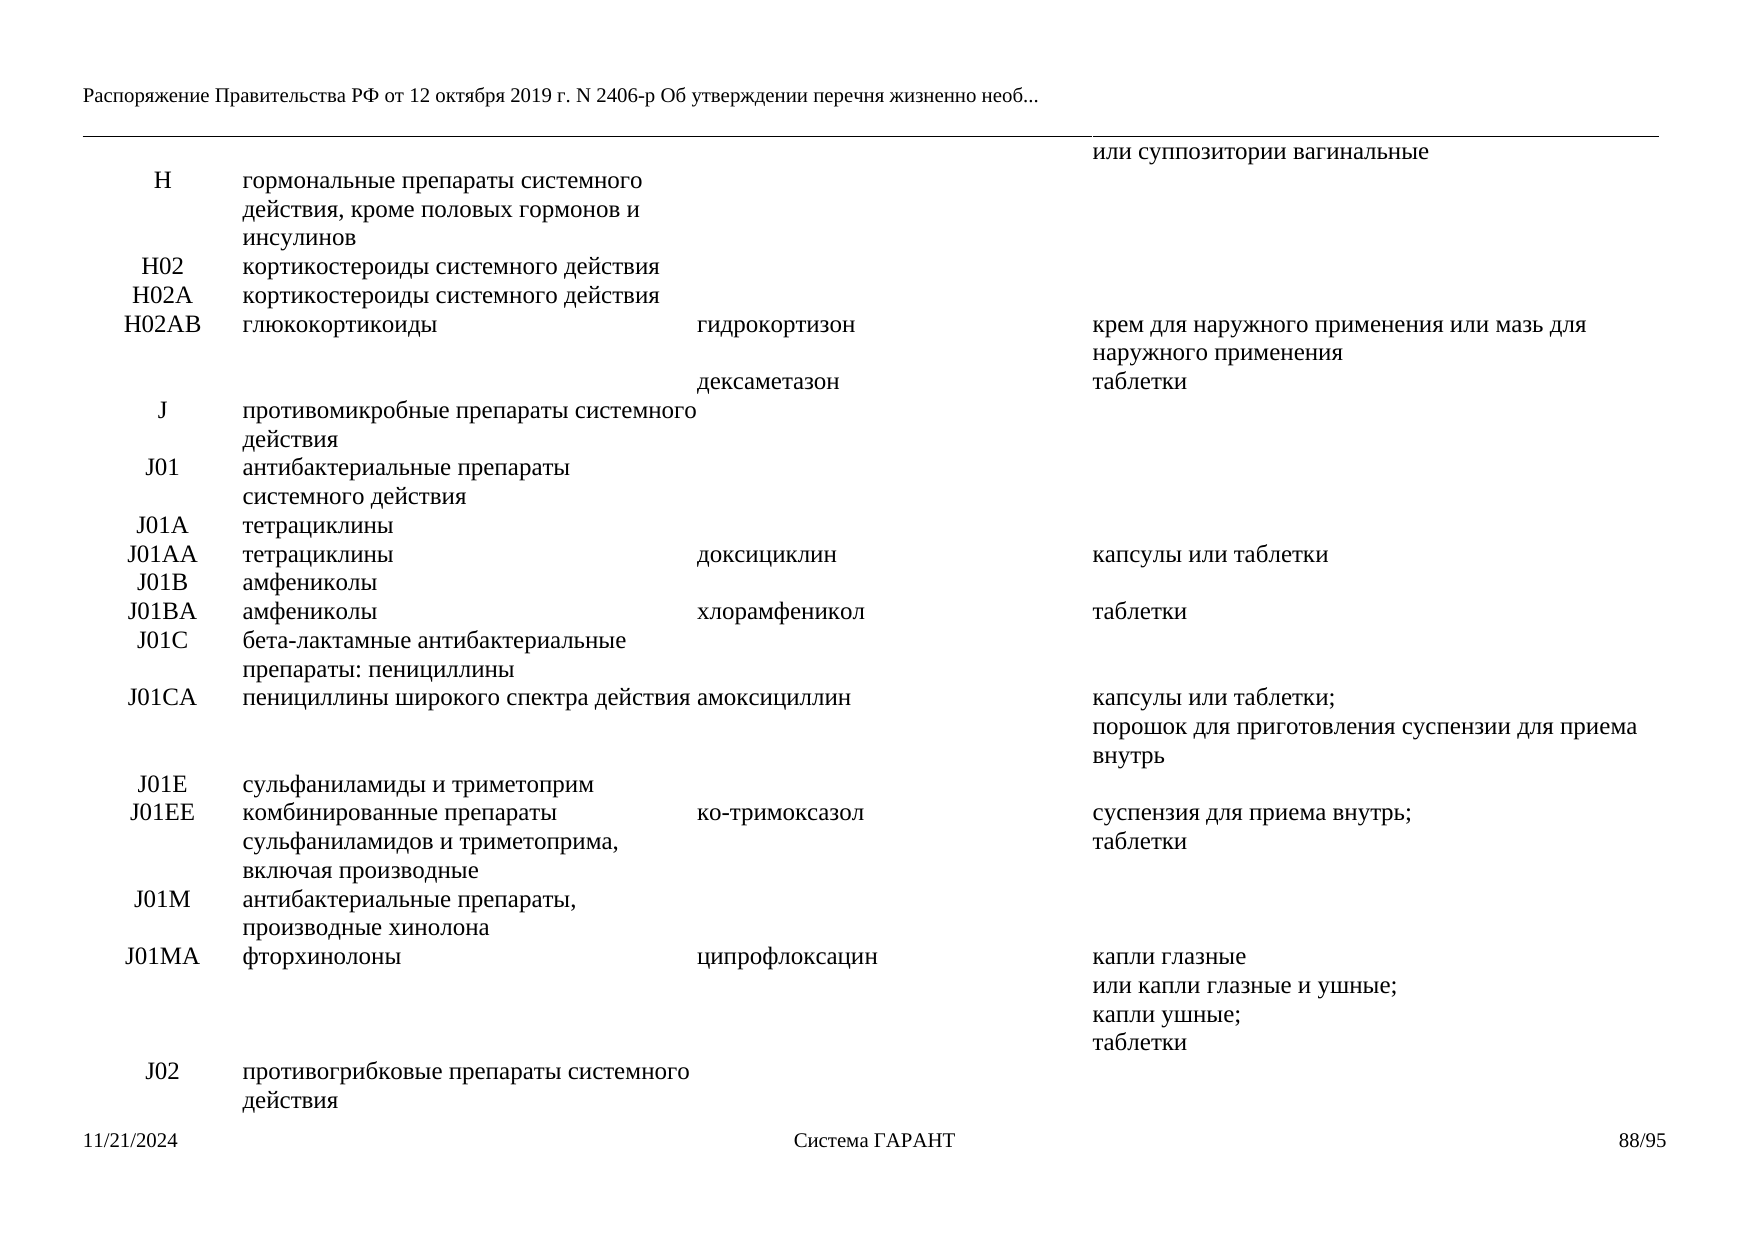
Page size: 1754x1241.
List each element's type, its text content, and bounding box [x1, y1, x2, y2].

table_cell дексаметазон [697, 366, 1092, 395]
table_cell [1093, 510, 1659, 539]
table_cell [1093, 280, 1659, 309]
table_cell [697, 251, 1092, 280]
table_cell [697, 165, 1092, 251]
table_cell [1093, 884, 1659, 941]
table_cell таблетки [1093, 596, 1659, 625]
table_cell [697, 769, 1092, 797]
table_cell [697, 568, 1092, 596]
table_cell капсулы или таблетки; порошок для приготовления суспензии для приема внутрь [1093, 683, 1659, 769]
table_cell противомикробные препараты системного действия [242, 395, 697, 452]
table_cell J01 [83, 453, 242, 510]
table_cell J [83, 395, 242, 452]
table_cell [242, 366, 697, 395]
table_cell [1093, 395, 1659, 452]
table_cell [83, 366, 242, 395]
table_cell J01CA [83, 683, 242, 769]
table_cell [1093, 251, 1659, 280]
table_cell капсулы или таблетки [1093, 539, 1659, 567]
table_cell ципрофлоксацин [697, 941, 1092, 1056]
table_cell J01M [83, 884, 242, 941]
table_cell гормональные препараты системного действия, кроме половых гормонов и инсулинов [242, 165, 697, 251]
table_cell бета-лактамные антибактериальные препараты: пенициллины [242, 625, 697, 682]
table_cell противогрибковые препараты системного действия [242, 1056, 697, 1114]
table_cell [1093, 625, 1659, 682]
table_cell доксициклин [697, 539, 1092, 567]
table_cell [697, 884, 1092, 941]
table_cell антибактериальные препараты, производные хинолона [242, 884, 697, 941]
table_cell амфениколы [242, 568, 697, 596]
table_cell крем для наружного применения или мазь для наружного применения [1093, 309, 1659, 366]
table_cell кортикостероиды системного действия [242, 280, 697, 309]
table_cell J01EE [83, 798, 242, 884]
table_cell J02 [83, 1056, 242, 1114]
table_cell суспензия для приема внутрь; таблетки [1093, 798, 1659, 884]
table_cell [242, 137, 697, 165]
table_cell сульфаниламиды и триметоприм [242, 769, 697, 797]
table_cell [697, 395, 1092, 452]
table_cell J01A [83, 510, 242, 539]
table_cell капли глазные или капли глазные и ушные; капли ушные; таблетки [1093, 941, 1659, 1056]
table_cell или суппозитории вагинальные [1093, 137, 1659, 165]
table_cell антибактериальные препараты системного действия [242, 453, 697, 510]
table_cell [697, 510, 1092, 539]
table_cell комбинированные препараты сульфаниламидов и триметоприма, включая производные [242, 798, 697, 884]
table_cell H02 [83, 251, 242, 280]
table_cell J01BA [83, 596, 242, 625]
table_cell тетрациклины [242, 510, 697, 539]
table_cell H [83, 165, 242, 251]
table_cell [1093, 1056, 1659, 1114]
table_cell J01MA [83, 941, 242, 1056]
table_cell J01E [83, 769, 242, 797]
table_cell [697, 625, 1092, 682]
table_cell J01C [83, 625, 242, 682]
table_cell J01AA [83, 539, 242, 567]
table_cell хлорамфеникол [697, 596, 1092, 625]
table_cell [697, 137, 1092, 165]
table_cell пенициллины широкого спектра действия [242, 683, 697, 769]
table_cell [1093, 453, 1659, 510]
table_cell глюкокортикоиды [242, 309, 697, 366]
table_cell фторхинолоны [242, 941, 697, 1056]
table_cell [83, 137, 242, 165]
table_cell [1093, 165, 1659, 251]
table_cell [697, 280, 1092, 309]
table_cell [697, 453, 1092, 510]
table_cell [1093, 769, 1659, 797]
table_cell амфениколы [242, 596, 697, 625]
table_cell гидрокортизон [697, 309, 1092, 366]
table_cell H02AB [83, 309, 242, 366]
table_cell кортикостероиды системного действия [242, 251, 697, 280]
table_cell H02A [83, 280, 242, 309]
table_cell [697, 1056, 1092, 1114]
table_cell ко-тримоксазол [697, 798, 1092, 884]
table_cell амоксициллин [697, 683, 1092, 769]
table_cell тетрациклины [242, 539, 697, 567]
table_cell J01B [83, 568, 242, 596]
table_cell таблетки [1093, 366, 1659, 395]
table_cell [1093, 568, 1659, 596]
